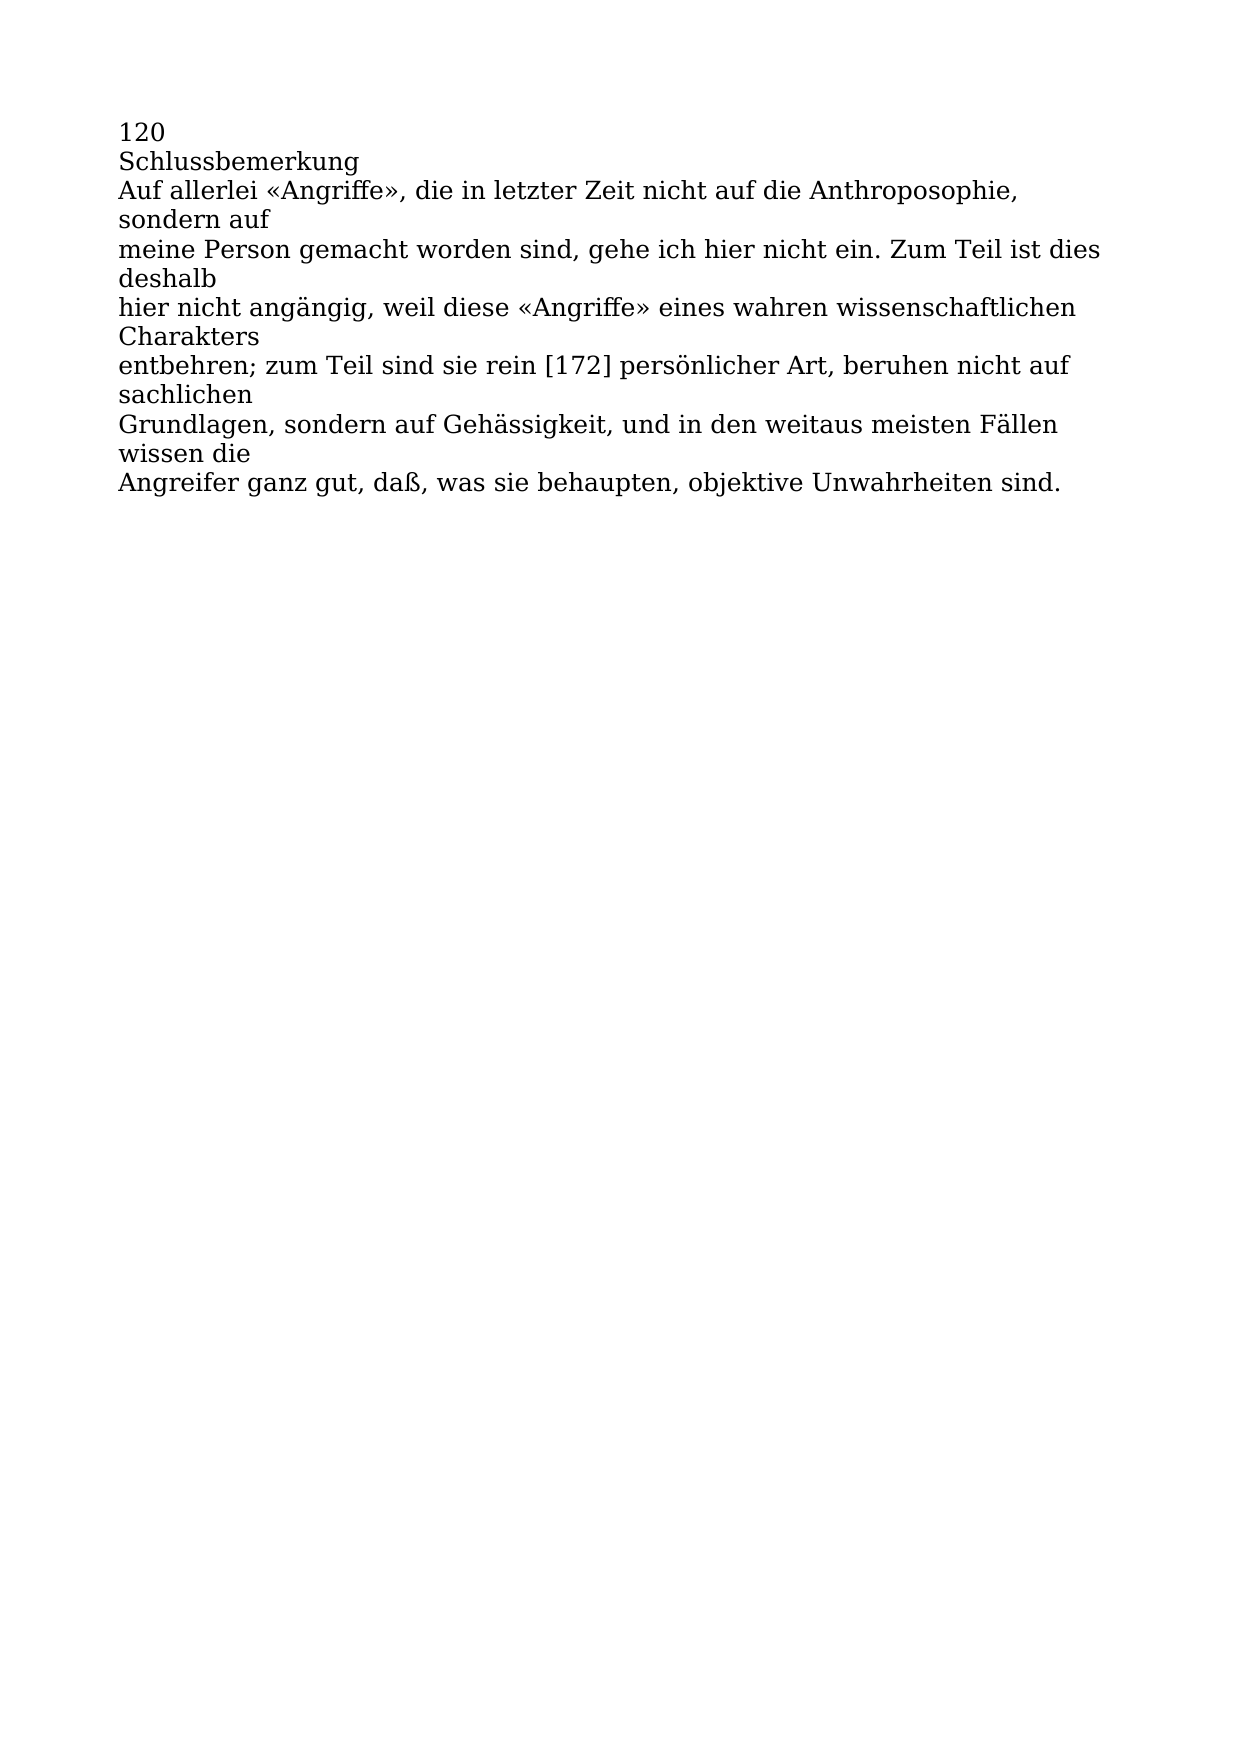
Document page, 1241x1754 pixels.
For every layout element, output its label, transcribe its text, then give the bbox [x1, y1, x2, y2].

text Auf allerlei «Angriffe», die in letzter Zeit nicht auf die Anthroposophie, sondern auf [118, 176, 1122, 235]
text Grundlagen, sondern auf Gehässigkeit, und in den weitaus meisten Fällen wissen die [118, 410, 1122, 468]
text entbehren; zum Teil sind sie rein [172] persönlicher Art, beruhen nicht auf sachlichen [118, 351, 1122, 410]
text hier nicht angängig, weil diese «Angriffe» eines wahren wissenschaftlichen Charakters [118, 293, 1122, 351]
text 120 [118, 118, 1122, 147]
text meine Person gemacht worden sind, gehe ich hier nicht ein. Zum Teil ist dies deshalb [118, 235, 1122, 293]
text Angreifer ganz gut, daß, was sie behaupten, objektive Unwahrheiten sind. [118, 468, 1122, 497]
text Schlussbemerkung [118, 147, 1122, 176]
